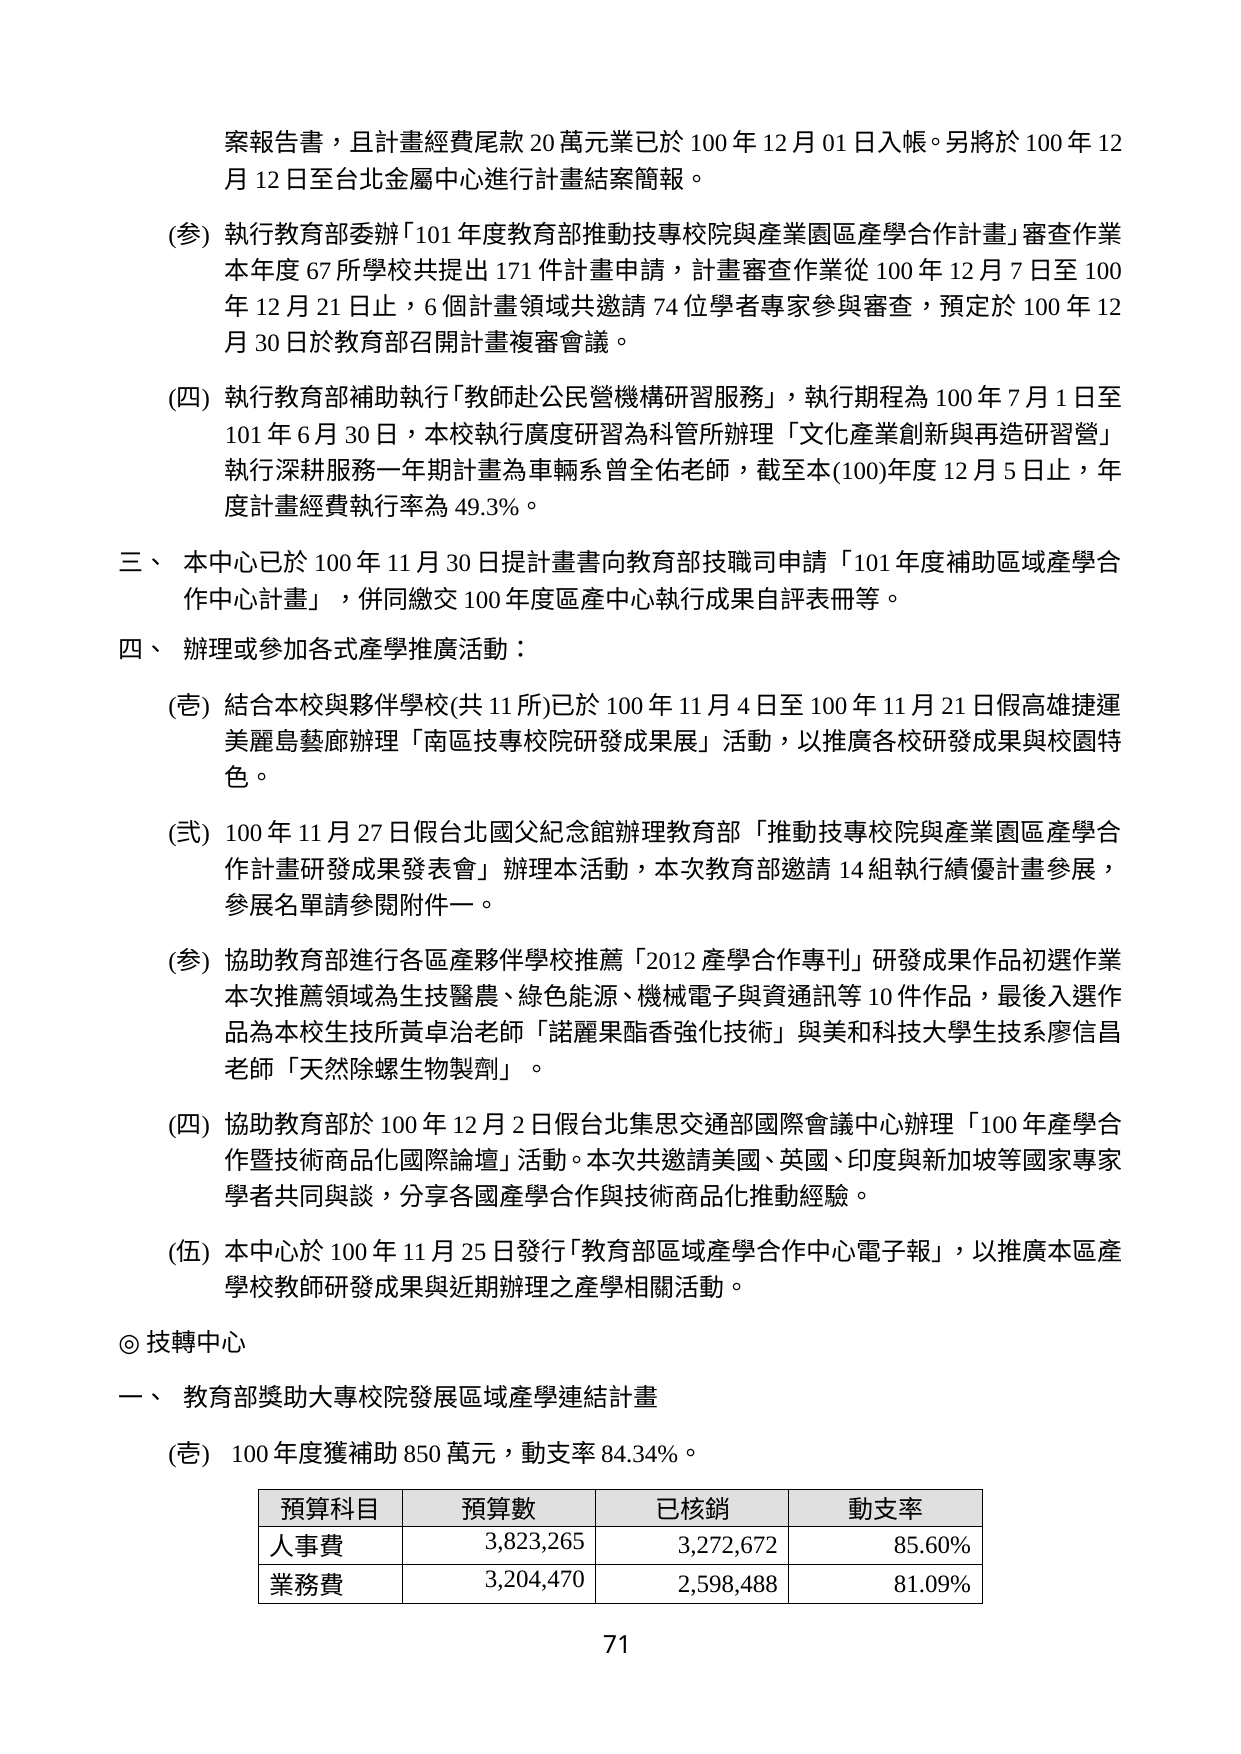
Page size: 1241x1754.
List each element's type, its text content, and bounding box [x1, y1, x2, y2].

table_cell 3,204,470 [403, 1565, 595, 1603]
table_header 動支率 [789, 1490, 982, 1526]
table_cell 81.09% [789, 1565, 982, 1603]
list 本中心於100年11月25日發行「教育部區域產學合作中心電子報」，以推廣本區產學校教師研發成果與近期辦理之產學相關活動。 [168, 1232, 1122, 1304]
list 100年11月27日假台北國父紀念館辦理教育部「推動技專校院與產業園區產學合作計畫研發成果發表會」辦理本活動，本次教育部邀請14組執行績優計畫參展，參展名單請參閱附件一。 [168, 813, 1122, 922]
list 本中心已於100年11月30日提計畫書向教育部技職司申請「101年度補助區域產學合作中心計畫」，併同繳交100年度區產中心執行成果自評表冊等。 [118, 542, 1122, 617]
list 執行教育部補助執行「教師赴公民營機構研習服務」，執行期程為100年7月1日至101年6月30日，本校執行廣度研習為科管所辦理「文化產業創新與再造研習營」，執行深耕服務一年期計畫為車輛系曾全佑老師，截至本(100)年度12月5日止，年度計畫經費執行率為49.3%。 [168, 378, 1122, 523]
list 協助教育部進行各區產夥伴學校推薦「2012產學合作專刊」研發成果作品初選作業，本次推薦領域為生技醫農、綠色能源、機械電子與資通訊等10件作品，最後入選作品為本校生技所黃卓治老師「諾麗果酯香強化技術」與美和科技大學生技系廖信昌老師「天然除螺生物製劑」。 [168, 940, 1122, 1085]
text ◎ 技轉中心 [118, 1323, 1127, 1359]
table_cell 3,823,265 [403, 1527, 595, 1564]
table_cell 業務費 [259, 1565, 402, 1603]
table_header 預算數 [403, 1490, 595, 1526]
list 辦理或參加各式產學推廣活動： [118, 629, 1122, 667]
list 執行教育部委辦「101年度教育部推動技專校院與產業園區產學合作計畫」審查作業，本年度67所學校共提出171件計畫申請，計畫審查作業從100年12月7日至100年12月21日止，6個計畫領域共邀請74位學者專家參與審查，預定於100年12月30日於教育部召開計畫複審會議。 [168, 214, 1122, 359]
list 結合本校與夥伴學校(共11所)已於100年11月4日至100年11月21日假高雄捷運美麗島藝廊辦理「南區技專校院研發成果展」活動，以推廣各校研發成果與校園特色。 [168, 685, 1122, 794]
table_cell 85.60% [789, 1527, 982, 1564]
table_header 預算科目 [259, 1490, 402, 1526]
table_cell 人事費 [259, 1527, 402, 1564]
table_cell 2,598,488 [596, 1565, 788, 1603]
list 教育部獎助大專校院發展區域產學連結計畫 [118, 1377, 1122, 1415]
list 協助教育部於100年12月2日假台北集思交通部國際會議中心辦理「100年產學合作暨技術商品化國際論壇」活動。本次共邀請美國、英國、印度與新加坡等國家專家學者共同與談，分享各國產學合作與技術商品化推動經驗。 [168, 1104, 1122, 1213]
list 100年度獲補助850萬元，動支率84.34%。 [168, 1433, 1122, 1470]
table_cell 3,272,672 [596, 1527, 788, 1564]
table_header 已核銷 [596, 1490, 788, 1526]
list 案報告書，且計畫經費尾款20萬元業已於100年12月01日入帳。另將於100年12月12日至台北金屬中心進行計畫結案簡報。 [168, 123, 1122, 195]
